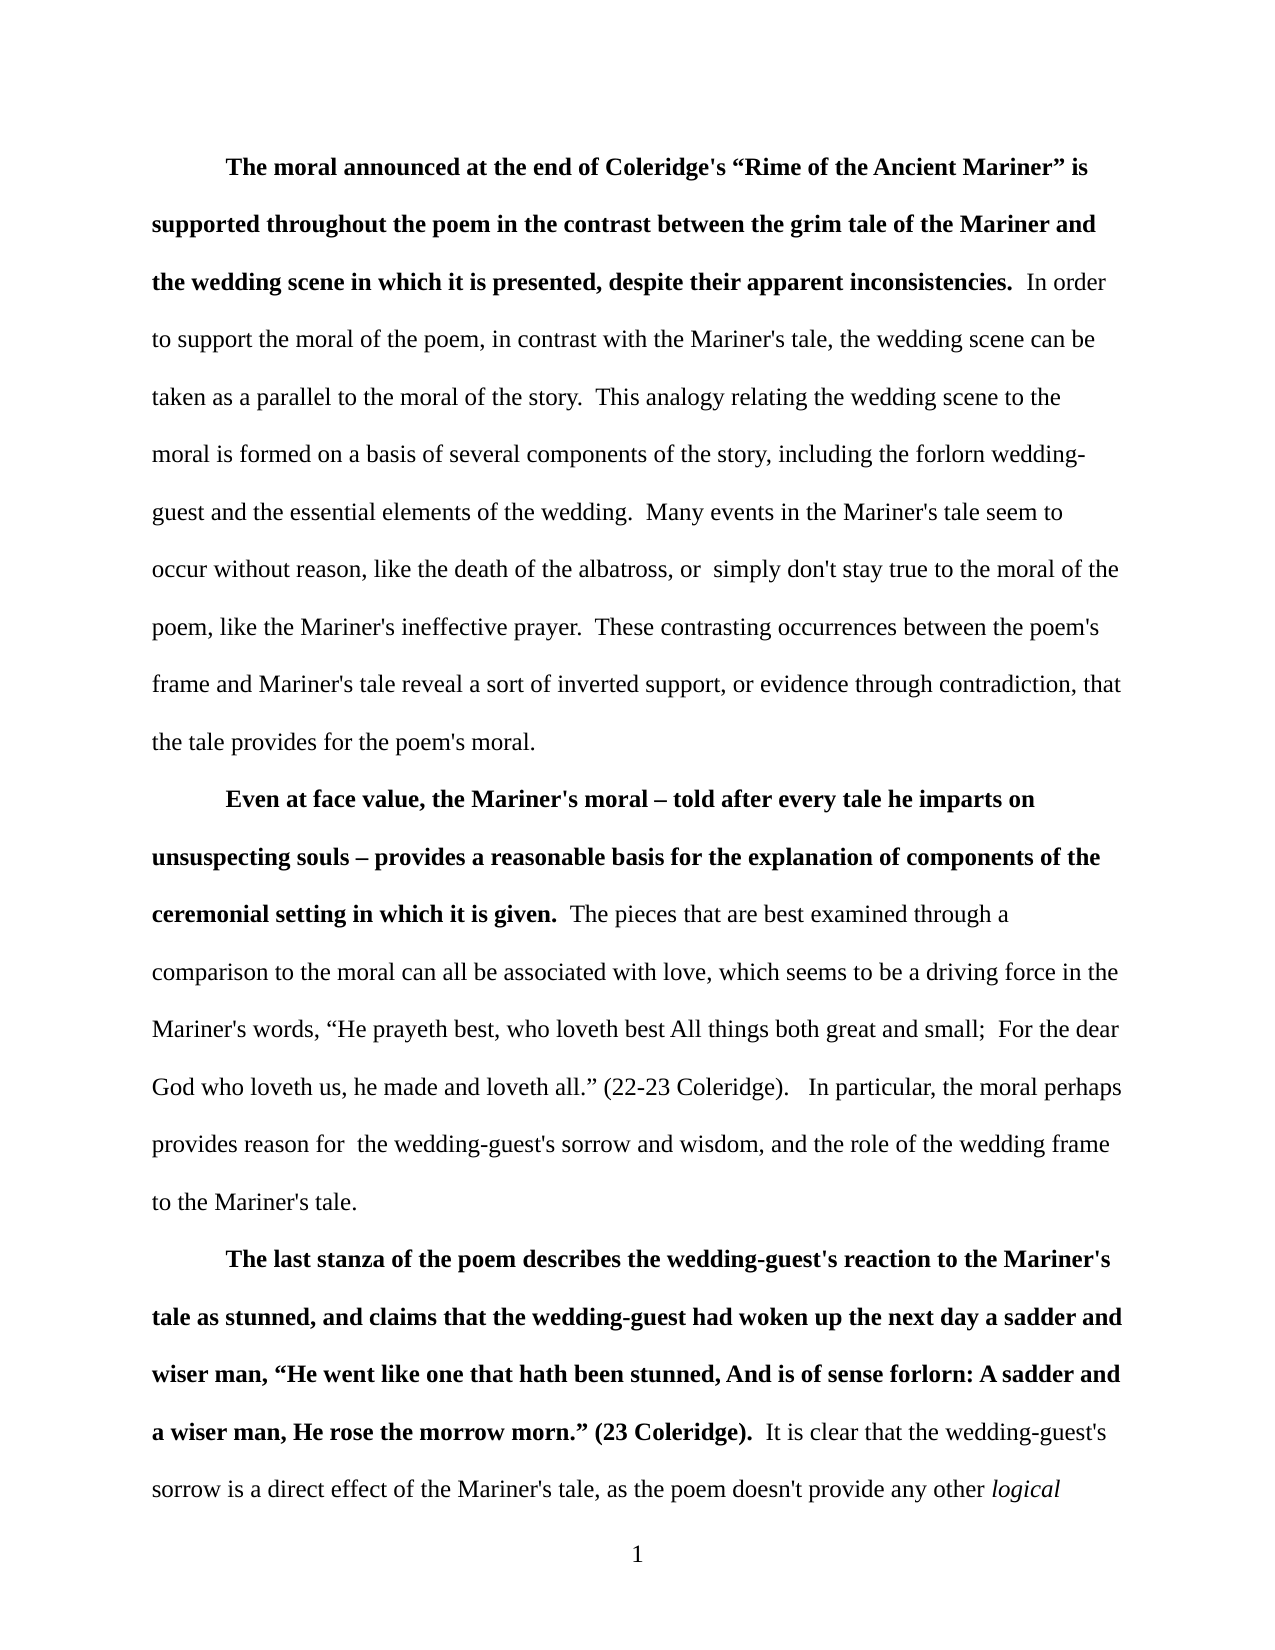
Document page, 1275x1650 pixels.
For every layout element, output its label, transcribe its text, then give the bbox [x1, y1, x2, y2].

text Even at face value, the Mariner's moral – told after every tale he imparts on unsuspecting souls – provides a reasonable basis for the explanation of components of the ceremonial setting in which it is given. The pieces that are best examined through a comparison to the moral can all be associated with love, which seems to be a driving force in the Mariner's words, “He prayeth best, who loveth best All things both great and small; For the dear God who loveth us, he made and loveth all.” (22-23 Coleridge). In particular, the moral perhaps provides reason for the wedding-guest's sorrow and wisdom, and the role of the wedding frame to the Mariner's tale. [152, 784, 1123, 1216]
text The last stanza of the poem describes the wedding-guest's reaction to the Mariner's tale as stunned, and claims that the wedding-guest had woken up the next day a sadder and wiser man, “He went like one that hath been stunned, And is of sense forlorn: A sadder and a wiser man, He rose the morrow morn.” (23 Coleridge). It is clear that the wedding-guest's sorrow is a direct effect of the Mariner's tale, as the poem doesn't provide any other logical [152, 1244, 1123, 1503]
text The moral announced at the end of Coleridge's “Rime of the Ancient Mariner” is supported throughout the poem in the contrast between the grim tale of the Mariner and the wedding scene in which it is presented, despite their apparent inconsistencies. In order to support the moral of the poem, in contrast with the Mariner's tale, the wedding scene can be taken as a parallel to the moral of the story. This analogy relating the wedding scene to the moral is formed on a basis of several components of the story, including the forlorn wedding-guest and the essential elements of the wedding. Many events in the Mariner's tale seem to occur without reason, like the death of the albatross, or simply don't stay true to the moral of the poem, like the Mariner's ineffective prayer. These contrasting occurrences between the poem's frame and Mariner's tale reveal a sort of inverted support, or evidence through contradiction, that the tale provides for the poem's moral. [152, 152, 1123, 756]
